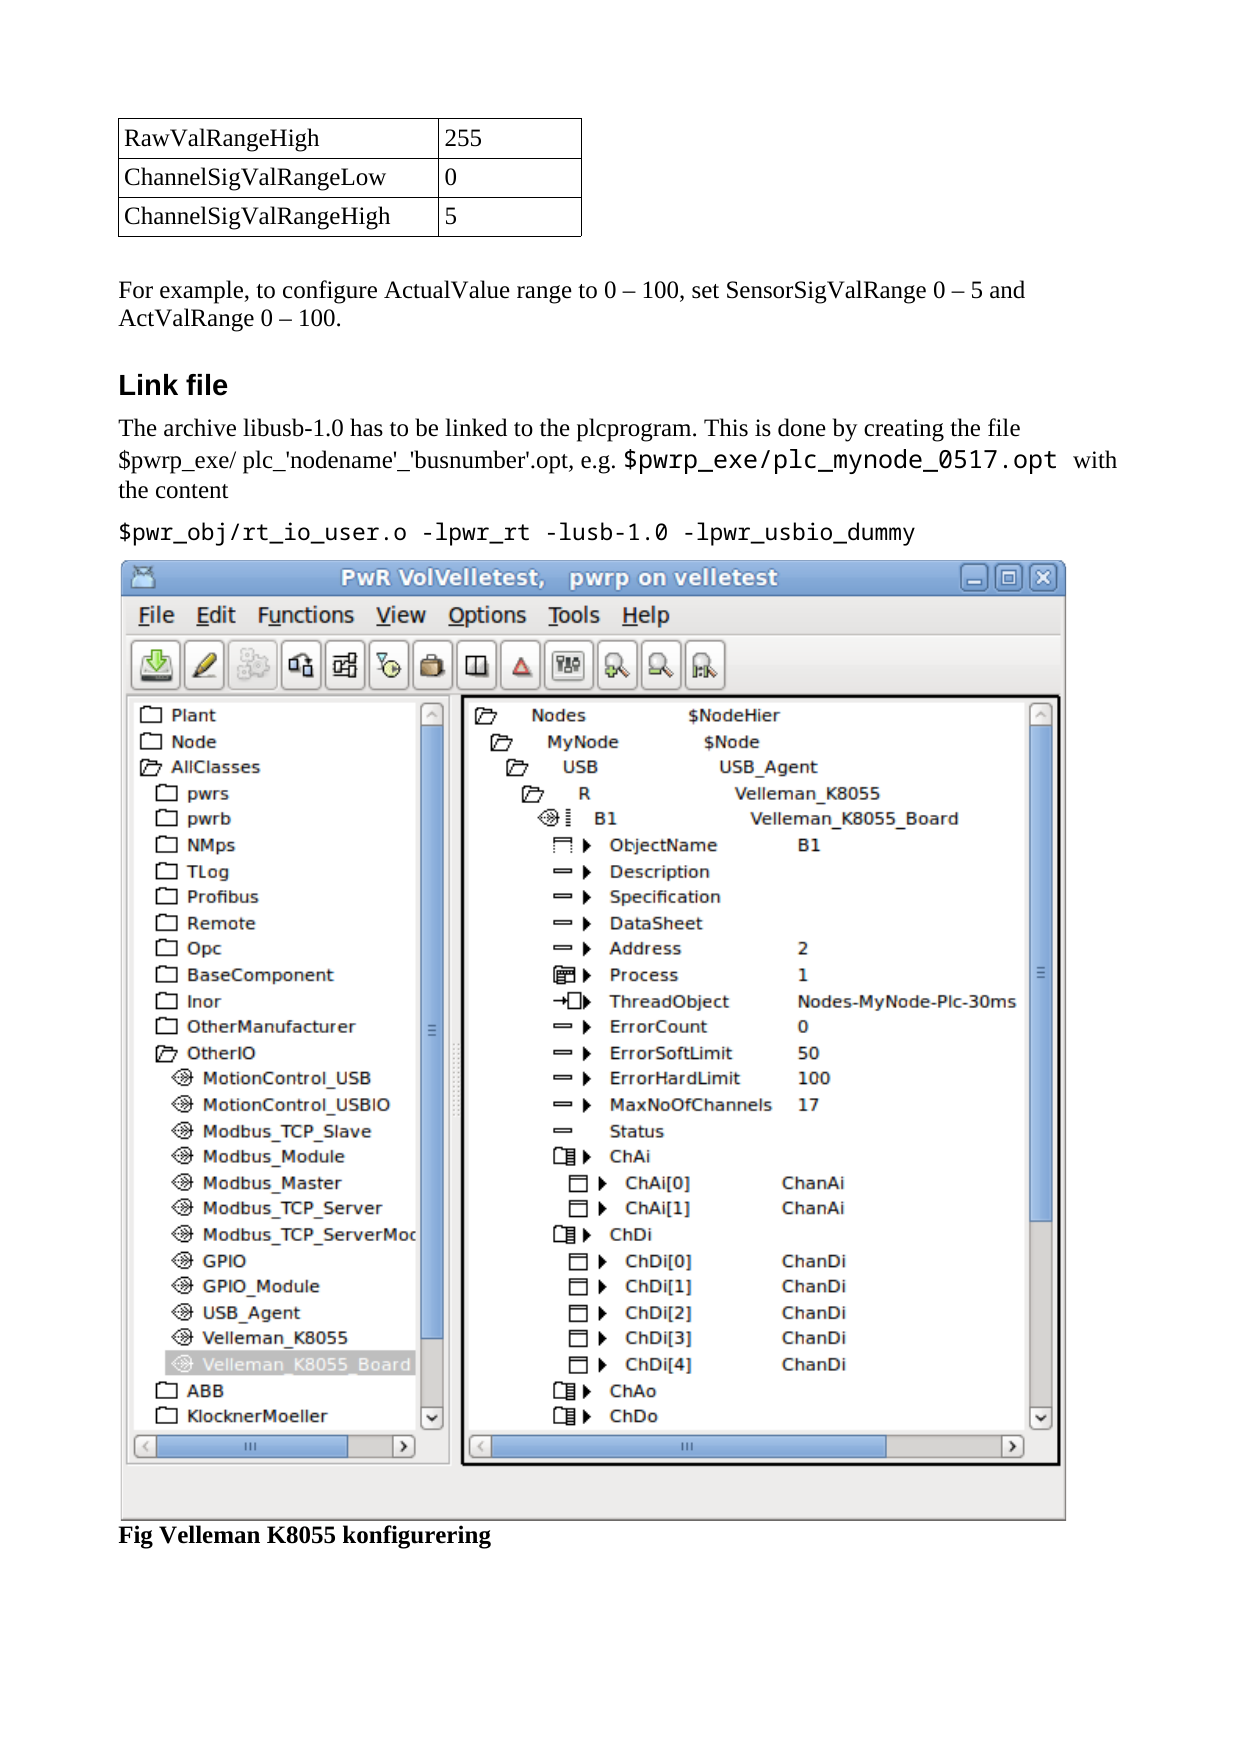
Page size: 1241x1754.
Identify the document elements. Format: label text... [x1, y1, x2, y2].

table_cell 255 [439, 119, 581, 157]
table_cell ChannelSigValRangeHigh [119, 198, 438, 236]
table_cell 5 [439, 198, 581, 236]
table_cell ChannelSigValRangeLow [119, 159, 438, 197]
table_cell RawValRangeHigh [119, 119, 438, 157]
table_cell 0 [439, 159, 581, 197]
text Fig Velleman K8055 konfigurering [118, 1521, 1122, 1549]
picture [120, 560, 1067, 1521]
text $pwr_obj/rt_io_user.o -lpwr_rt -lusb-1.0 -lpwr_usbio_dummy [118, 516, 1122, 547]
subtitle Link file [118, 369, 1122, 402]
text The archive libusb-1.0 has to be linked to the plcprogram. This is done by creating the file $pwrp_exe/ plc_'nodename'_'busnumber'.opt, e.g. $pwrp_exe/plc_mynode_0517.opt with the content [118, 414, 1122, 504]
text For example, to configure ActualValue range to 0 – 100, set SensorSigValRange 0 – 5 and ActValRange 0 – 100. [118, 276, 1122, 332]
